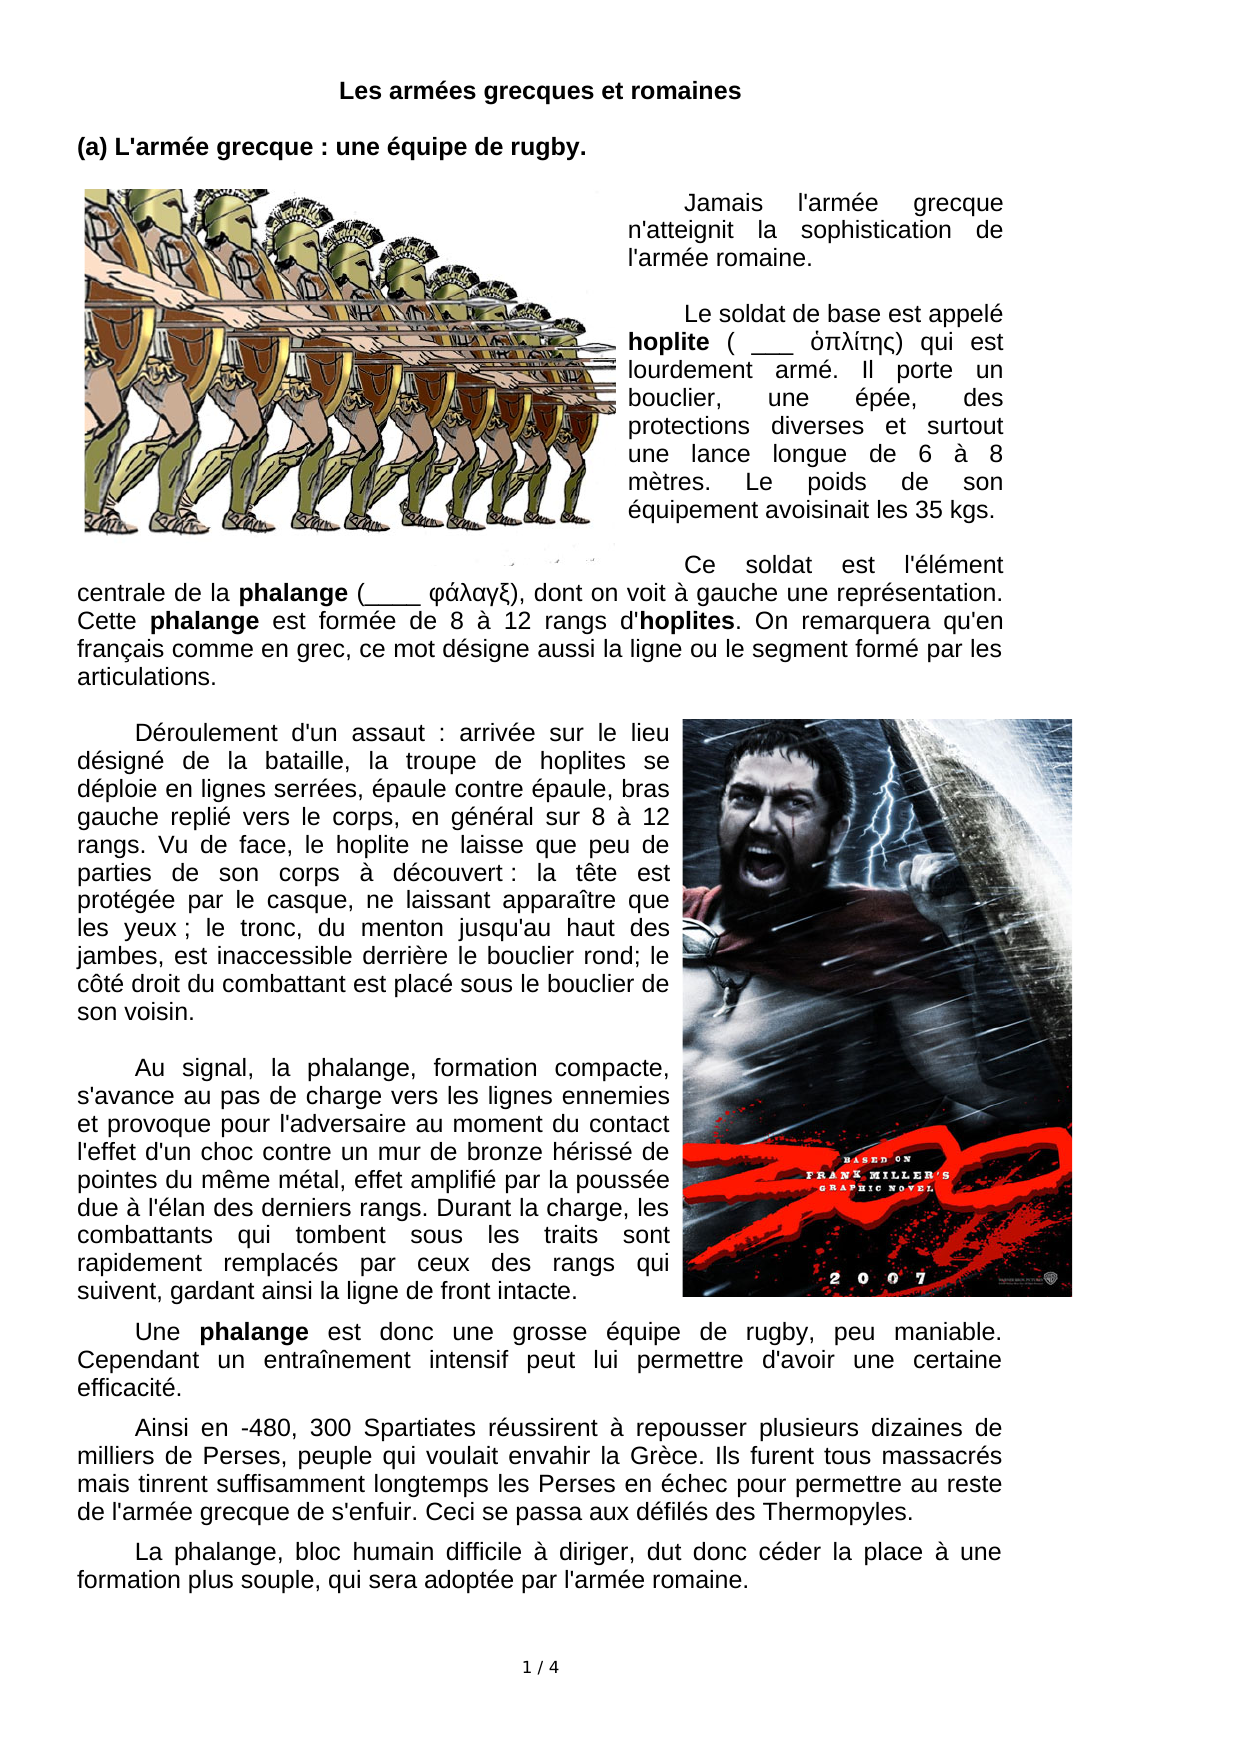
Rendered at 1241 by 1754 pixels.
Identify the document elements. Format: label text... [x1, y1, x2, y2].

picture [682, 719, 1073, 1297]
text Au signal, la phalange, formation compacte, s'avance au pas de charge vers les lignes ennemies et provoque pour l'adversaire au moment du contact l'effet d'un choc contre un mur de bronze hérissé de pointes du même métal, effet amplifié par la poussée due à l'élan des derniers rangs. Durant la charge, les combattants qui tombent sous les traits sont rapidement remplacés par ceux des rangs qui suivent, gardant ainsi la ligne de front intacte. [77, 1054, 1004, 1305]
text Une phalange est donc une grosse équipe de rugby, peu maniable. Cependant un entraînement intensif peut lui permettre d'avoir une certaine efficacité. [77, 1318, 1004, 1401]
text Ce soldat est l'élément centrale de la phalange (____ φάλαγξ), dont on voit à gauche une représentation. Cette phalange est formée de 8 à 12 rangs d'hoplites. On remarquera qu'en français comme en grec, ce mot désigne aussi la ligne ou le segment formé par les articulations. [77, 551, 1004, 691]
text Les armées grecques et romaines [77, 77, 1004, 105]
text Déroulement d'un assaut : arrivée sur le lieu désigné de la bataille, la troupe de hoplites se déploie en lignes serrées, épaule contre épaule, bras gauche replié vers le corps, en général sur 8 à 12 rangs. Vu de face, le hoplite ne laisse que peu de parties de son corps à découvert : la tête est protégée par le casque, ne laissant apparaître que les yeux ; le tronc, du menton jusqu'au haut des jambes, est inaccessible derrière le bouclier rond; le côté droit du combattant est placé sous le bouclier de son voisin. [77, 719, 682, 1026]
picture [84, 189, 616, 566]
text Le soldat de base est appelé hoplite ( ___ ὁπλίτης) qui est lourdement armé. Il porte un bouclier, une épée, des protections diverses et surtout une lance longue de 6 à 8 mètres. Le poids de son équipement avoisinait les 35 kgs. [616, 300, 1004, 523]
text Jamais l'armée grecque n'atteignit la sophistication de l'armée romaine. [77, 188, 1004, 272]
text La phalange, bloc humain difficile à diriger, dut donc céder la place à une formation plus souple, qui sera adoptée par l'armée romaine. [77, 1538, 1004, 1594]
text Ainsi en -480, 300 Spartiates réussirent à repousser plusieurs dizaines de milliers de Perses, peuple qui voulait envahir la Grèce. Ils furent tous massacrés mais tinrent suffisamment longtemps les Perses en échec pour permettre au reste de l'armée grecque de s'enfuir. Ceci se passa aux défilés des Thermopyles. [77, 1414, 1004, 1526]
text (a) L'armée grecque : une équipe de rugby. [77, 133, 1004, 161]
